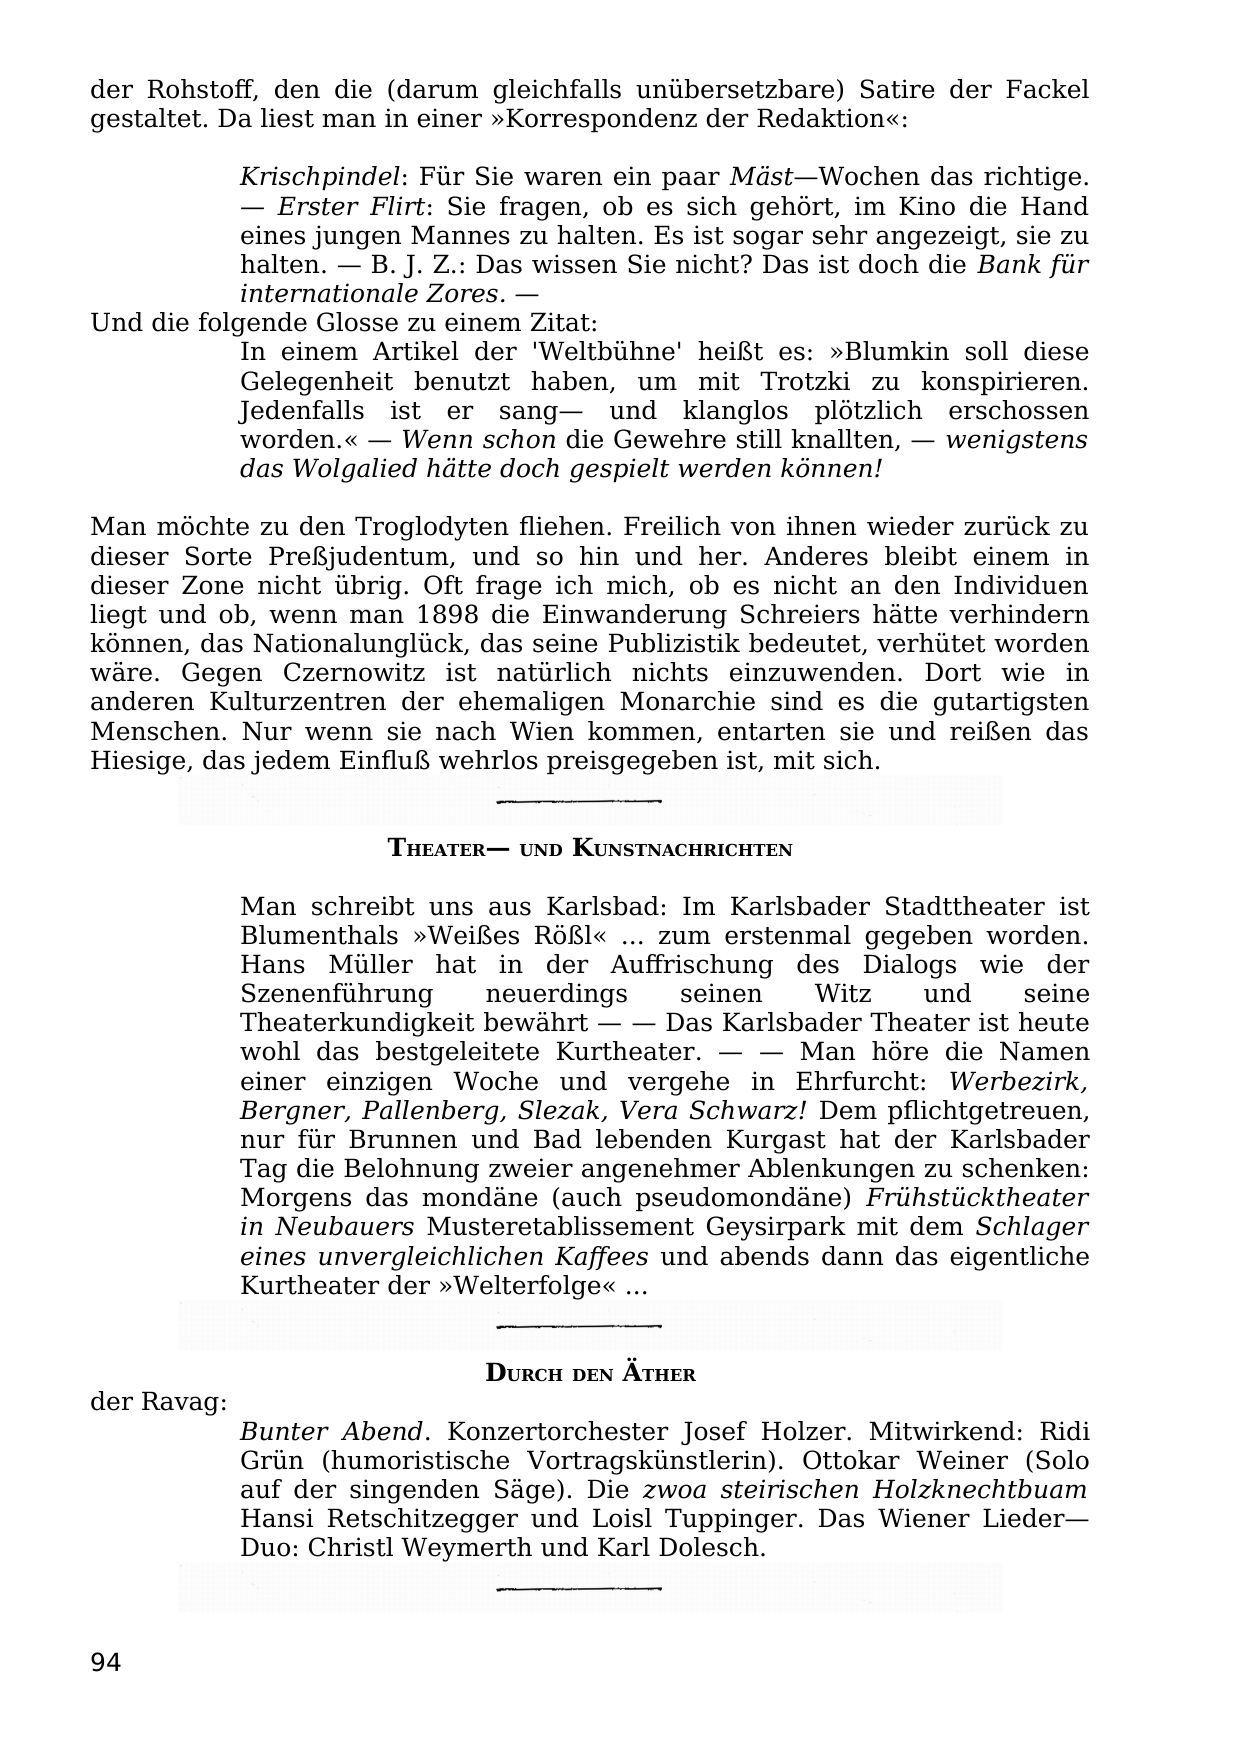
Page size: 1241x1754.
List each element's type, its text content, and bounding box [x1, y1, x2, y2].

text Und die folgende Glosse zu einem Zitat: [90, 308, 1091, 337]
text In einem Artikel der 'Weltbühne' heißt es: »Blumkin soll diese Gelegenheit benutzt haben, um mit Trotzki zu konspirieren. Jedenfalls ist er sang— und klanglos plötzlich erschossen worden.« — Wenn schon die Gewehre still knallten, — wenigstens das Wolgalied hätte doch gespielt werden können! [240, 337, 1091, 483]
text Krischpindel: Für Sie waren ein paar Mäst—Wochen das richtige. — Erster Flirt: Sie fragen, ob es sich gehört, im Kino die Hand eines jungen Mannes zu halten. Es ist sogar sehr angezeigt, sie zu halten. — B. J. Z.: Das wissen Sie nicht? Das ist doch die Bank für internationale Zores. — [240, 162, 1091, 308]
text Man möchte zu den Troglodyten fliehen. Freilich von ihnen wieder zurück zu dieser Sorte Preßjudentum, und so hin und her. Anderes bleibt einem in dieser Zone nicht übrig. Oft frage ich mich, ob es nicht an den Individuen liegt und ob, wenn man 1898 die Einwanderung Schreiers hätte verhindern können, das Nationalunglück, das seine Publizistik bedeutet, verhütet worden wäre. Gegen Czernowitz ist natürlich nichts einzuwenden. Dort wie in anderen Kulturzentren der ehemaligen Monarchie sind es die gutartigsten Menschen. Nur wenn sie nach Wien kommen, entarten sie und reißen das Hiesige, das jedem Einfluß wehrlos preisgegeben ist, mit sich. [90, 512, 1091, 775]
text der Rohstoff, den die (darum gleichfalls unübersetzbare) Satire der Fackel gestaltet. Da liest man in einer »Korrespondenz der Redaktion«: [90, 75, 1091, 133]
text der Ravag: [90, 1387, 1091, 1417]
picture [177, 1562, 1003, 1613]
text Theater— und Kunstnachrichten [90, 775, 1091, 862]
text Bunter Abend. Konzertorchester Josef Holzer. Mitwirkend: Ridi Grün (humoristische Vortragskünstlerin). Ottokar Weiner (Solo auf der singenden Säge). Die zwoa steirischen Holzknechtbuam Hansi Retschitzegger und Loisl Tuppinger. Das Wiener Lieder—Duo: Christl Weymerth und Karl Dolesch. [240, 1417, 1091, 1562]
picture [177, 1300, 1003, 1351]
picture [177, 775, 1003, 826]
text Man schreibt uns aus Karlsbad: Im Karlsbader Stadttheater ist Blumenthals »Weißes Rößl« ... zum erstenmal gegeben worden. Hans Müller hat in der Auffrischung des Dialogs wie der Szenenführung neuerdings seinen Witz und seine Theaterkundigkeit bewährt — — Das Karlsbader Theater ist heute wohl das bestgeleitete Kurtheater. — — Man höre die Namen einer einzigen Woche und vergehe in Ehrfurcht: Werbezirk, Bergner, Pallenberg, Slezak, Vera Schwarz! Dem pflichtgetreuen, nur für Brunnen und Bad lebenden Kurgast hat der Karlsbader Tag die Belohnung zweier angenehmer Ablenkungen zu schenken: Morgens das mondäne (auch pseudomondäne) Frühstücktheater in Neubauers Muster­etablissement Geysirpark mit dem Schlager eines unvergleichlichen Kaffees und abends dann das eigentliche Kurtheater der »Welterfolge« ... [240, 892, 1091, 1300]
text Durch den Äther [90, 1300, 1091, 1387]
